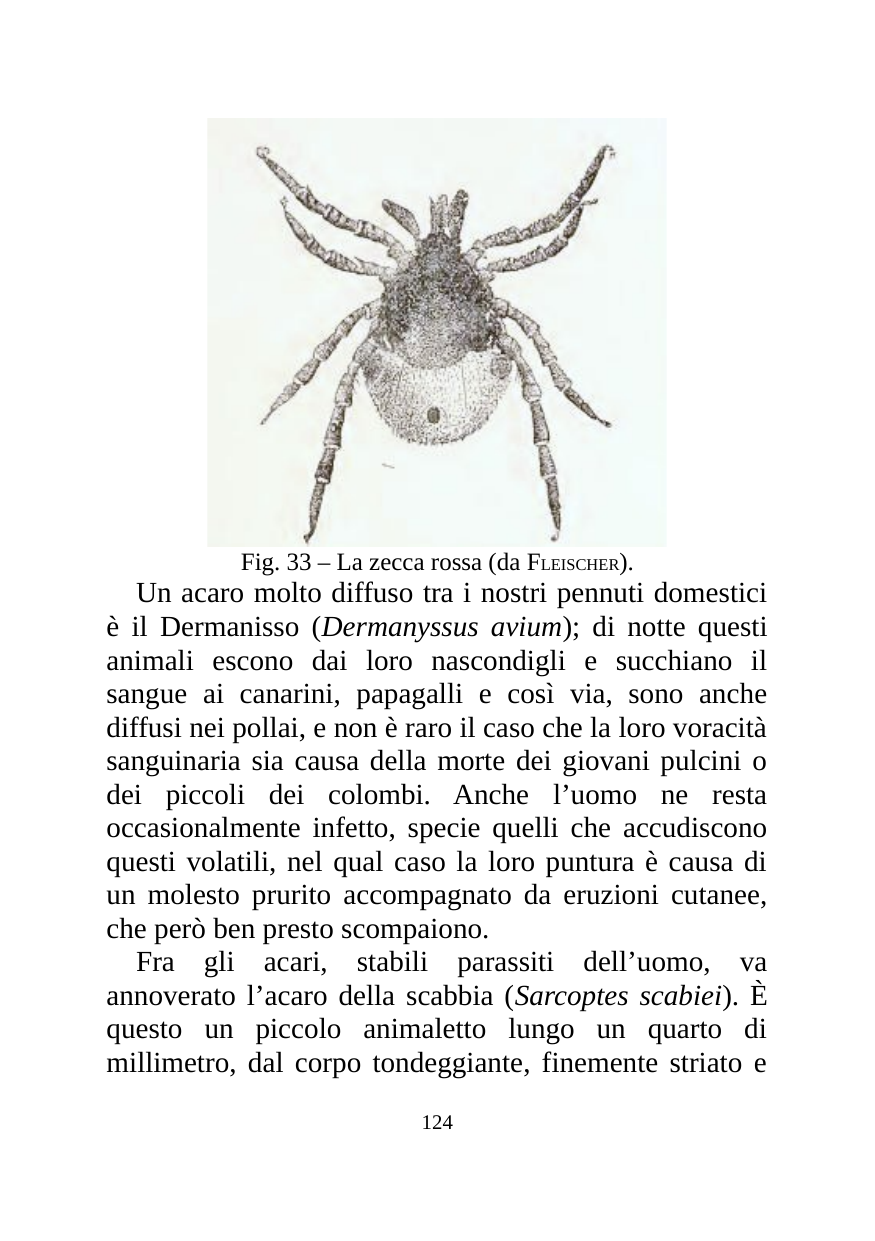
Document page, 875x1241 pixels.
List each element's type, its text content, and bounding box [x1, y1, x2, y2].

text Fig. 33 – La zecca rossa (da Fleischer). [207, 547, 667, 576]
text Fra gli acari, stabili parassiti dell’uomo, va annoverato l’acaro della scabbia (Sarcoptes scabiei). È questo un piccolo animaletto lungo un quarto di millimetro, dal corpo tondeggiante, finemente striato e [106, 944, 768, 1079]
text Un acaro molto diffuso tra i nostri pennuti domestici è il Dermanisso (Dermanyssus avium); di notte questi animali escono dai loro nascondigli e succhiano il sangue ai canarini, papagalli e così via, sono anche diffusi nei pollai, e non è raro il caso che la loro voracità sanguinaria sia causa della morte dei giovani pulcini o dei piccoli dei colombi. Anche l’uomo ne resta occasionalmente infetto, specie quelli che accudiscono questi volatili, nel qual caso la loro puntura è causa di un molesto prurito accompagnato da eruzioni cutanee, che però ben presto scompaiono. [106, 576, 768, 944]
picture [207, 118, 667, 547]
